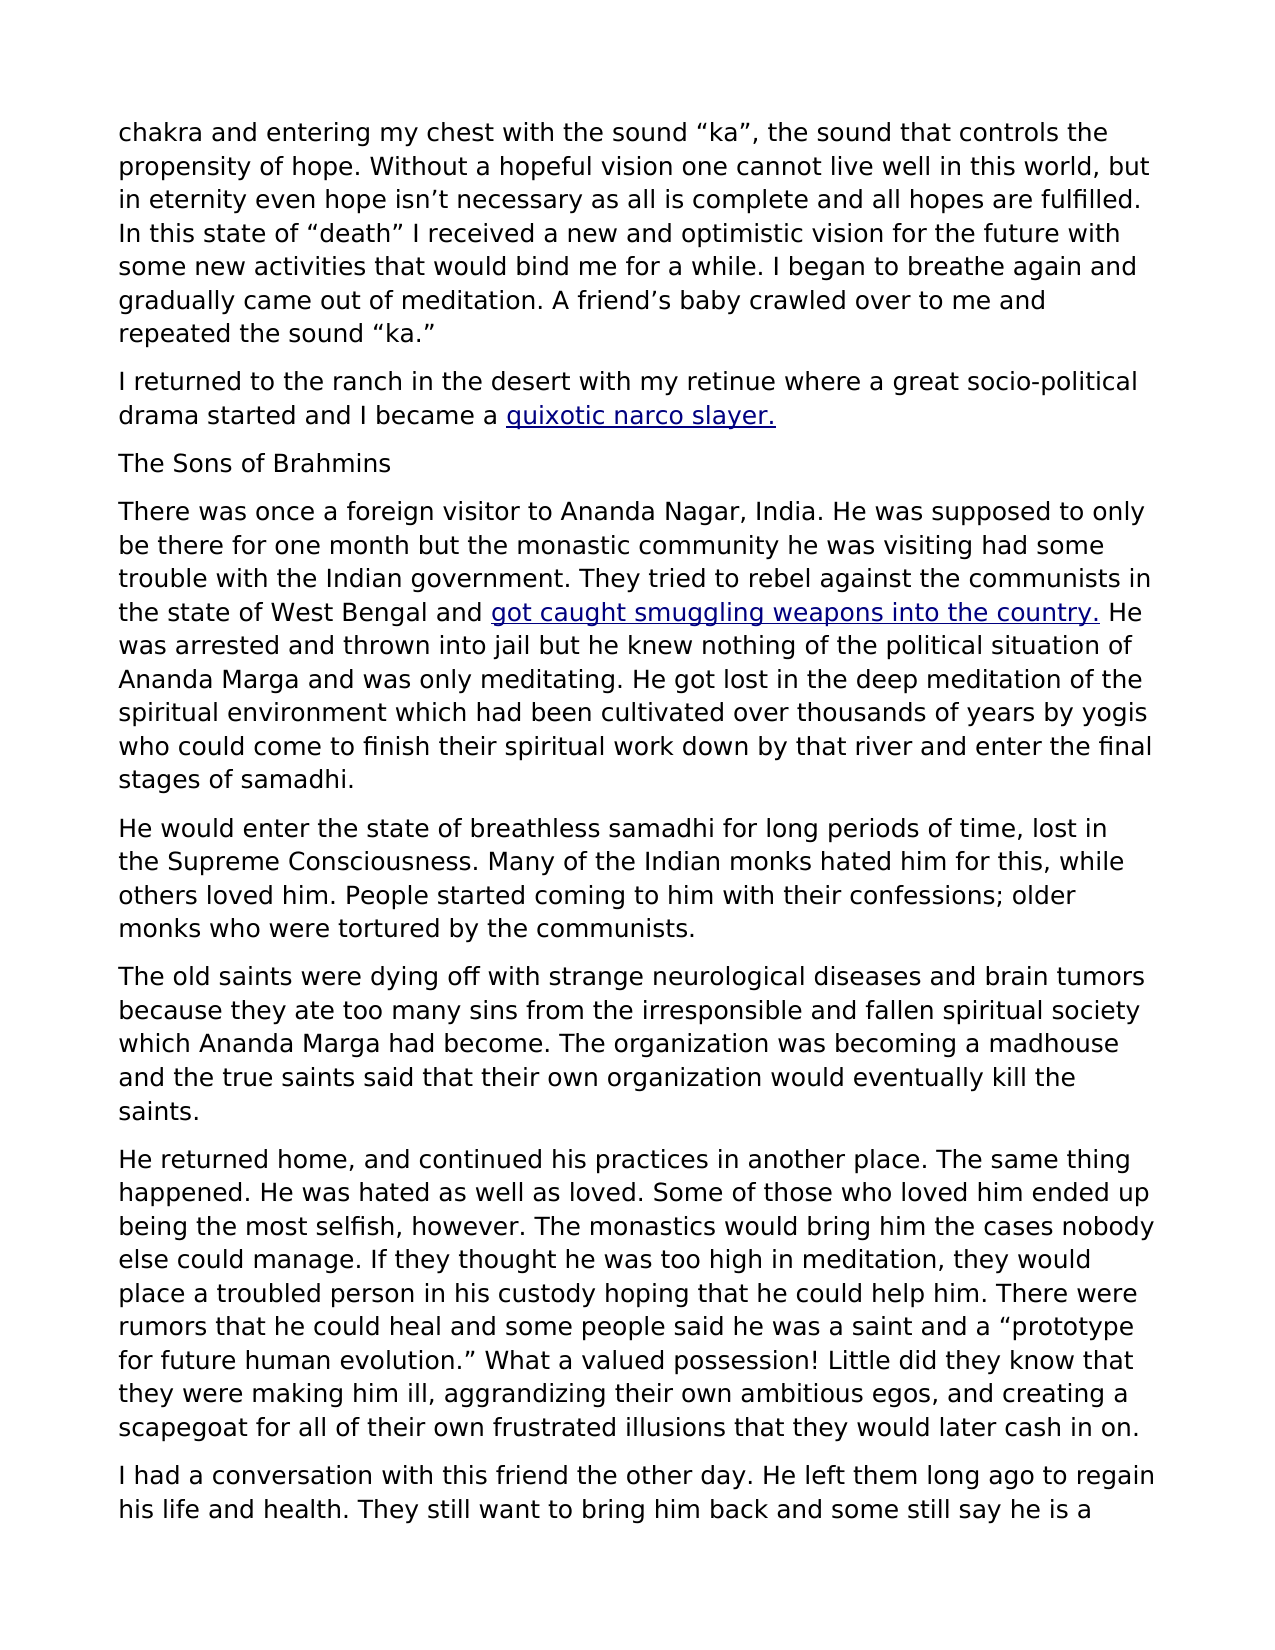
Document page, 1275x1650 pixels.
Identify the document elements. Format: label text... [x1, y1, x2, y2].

text There was once a foreign visitor to Ananda Nagar, India. He was supposed to only be there for one month but the monastic community he was visiting had some trouble with the Indian government. They tried to rebel against the communists in the state of West Bengal and got caught smuggling weapons into the country. He was arrested and thrown into jail but he knew nothing of the political situation of Ananda Marga and was only meditating. He got lost in the deep meditation of the spiritual environment which had been cultivated over thousands of years by yogis who could come to finish their spiritual work down by that river and enter the final stages of samadhi. [118, 497, 1157, 795]
text He would enter the state of breathless samadhi for long periods of time, lost in the Supreme Consciousness. Many of the Indian monks hated him for this, while others loved him. People started coming to him with their confessions; older monks who were tortured by the communists. [118, 814, 1157, 943]
text The Sons of Brahmins [118, 449, 1157, 478]
text I returned to the ranch in the desert with my retinue where a great socio-political drama started and I became a quixotic narco slayer. [118, 367, 1157, 430]
text chakra and entering my chest with the sound “ka”, the sound that controls the propensity of hope. Without a hopeful vision one cannot live well in this world, but in eternity even hope isn’t necessary as all is complete and all hopes are fulfilled. In this state of “death” I received a new and optimistic vision for the future with some new activities that would bind me for a while. I began to breathe again and gradually came out of meditation. A friend’s baby crawled over to me and repeated the sound “ka.” [118, 118, 1157, 348]
text I had a conversation with this friend the other day. He left them long ago to regain his life and health. They still want to bring him back and some still say he is a [118, 1461, 1157, 1524]
text He returned home, and continued his practices in another place. The same thing happened. He was hated as well as loved. Some of those who loved him ended up being the most selfish, however. The monastics would bring him the cases nobody else could manage. If they thought he was too high in meditation, they would place a troubled person in his custody hoping that he could help him. There were rumors that he could heal and some people said he was a saint and a “prototype for future human evolution.” What a valued possession! Little did they know that they were making him ill, aggrandizing their own ambitious egos, and creating a scapegoat for all of their own frustrated illusions that they would later cash in on. [118, 1145, 1157, 1442]
text The old saints were dying off with strange neurological diseases and brain tumors because they ate too many sins from the irresponsible and fallen spiritual society which Ananda Marga had become. The organization was becoming a madhouse and the true saints said that their own organization would eventually kill the saints. [118, 962, 1157, 1126]
